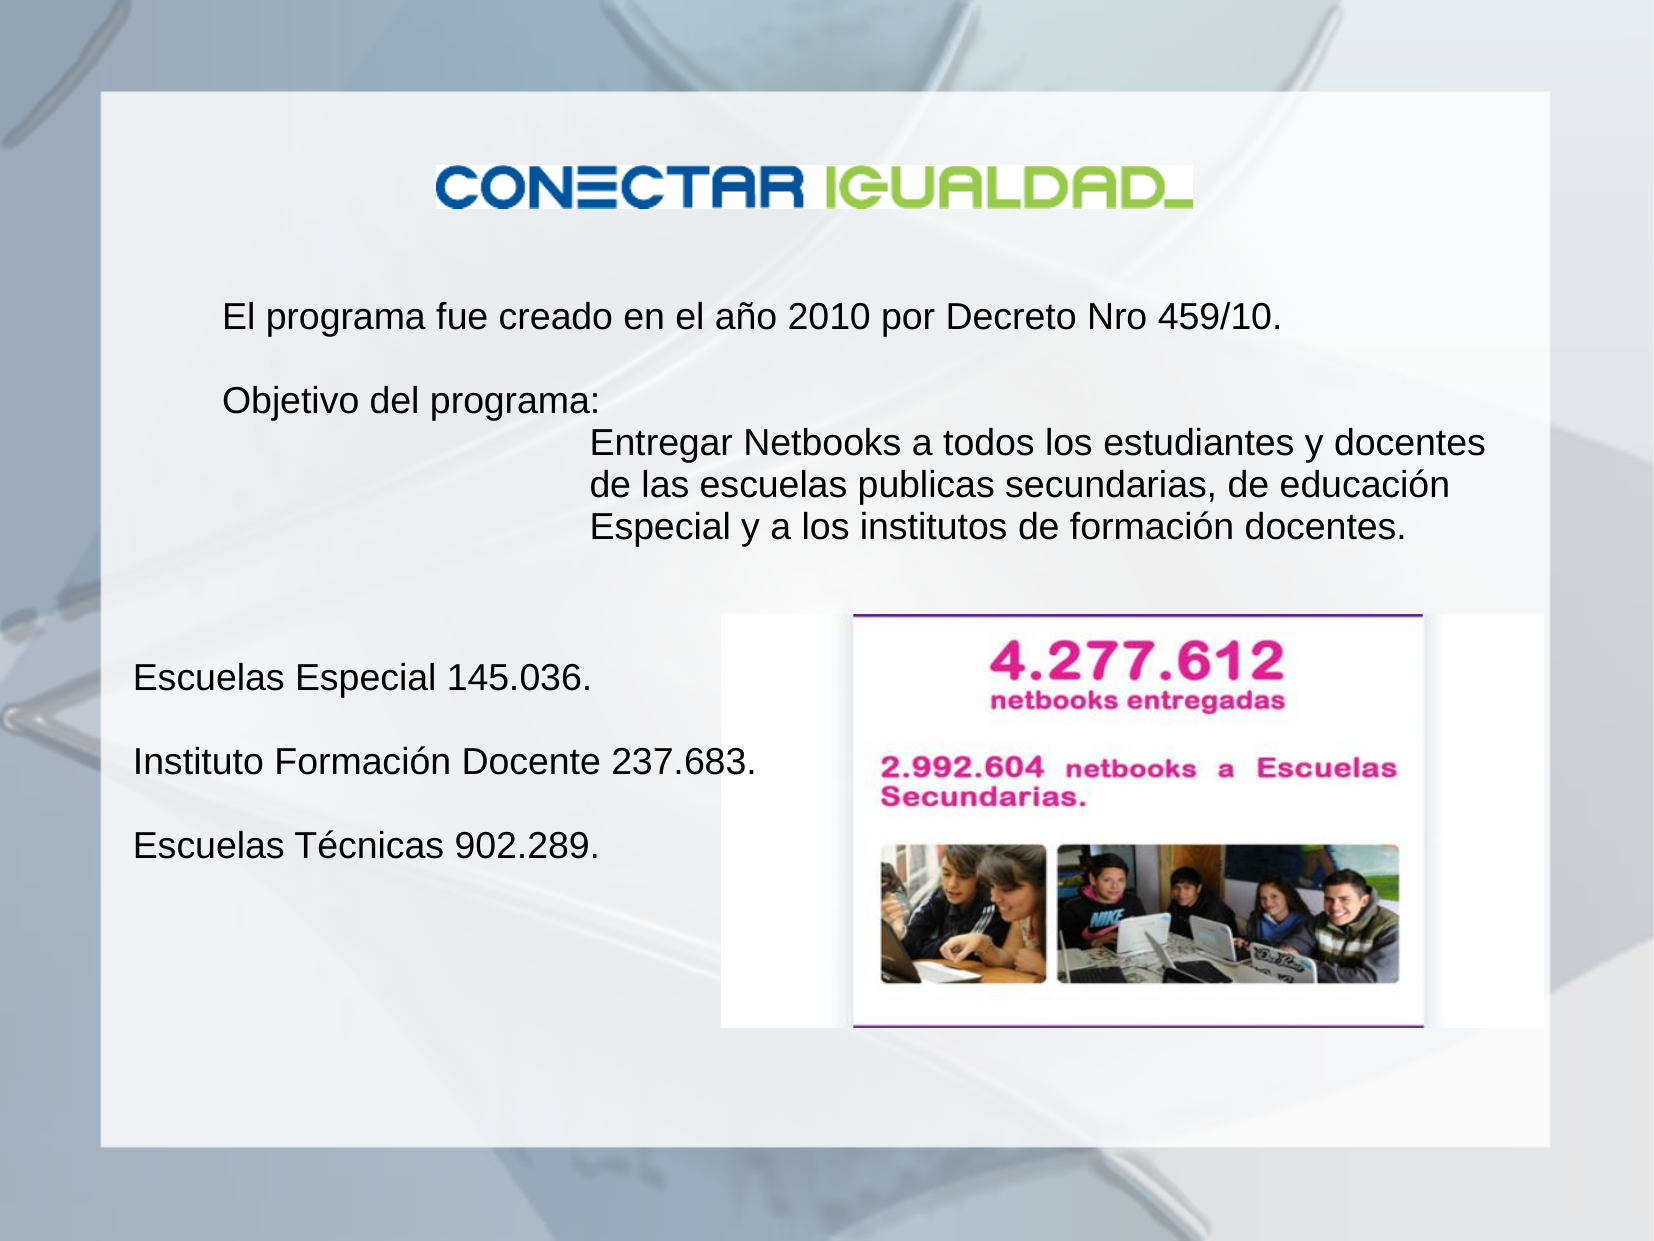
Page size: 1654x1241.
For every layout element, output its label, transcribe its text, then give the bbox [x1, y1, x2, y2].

picture [0, 0, 1654, 1241]
text_box El programa fue creado en el año 2010 por Decreto Nro 459/10. Objetivo del programa: Entregar Netbooks a todos los estudiantes y docentes de las escuelas publicas secundarias, de educación Especial y a los institutos de formación docentes. [207, 288, 1512, 556]
text_box Escuelas Especial 145.036. Instituto Formación Docente 237.683. Escuelas Técnicas 902.289. [118, 649, 780, 875]
